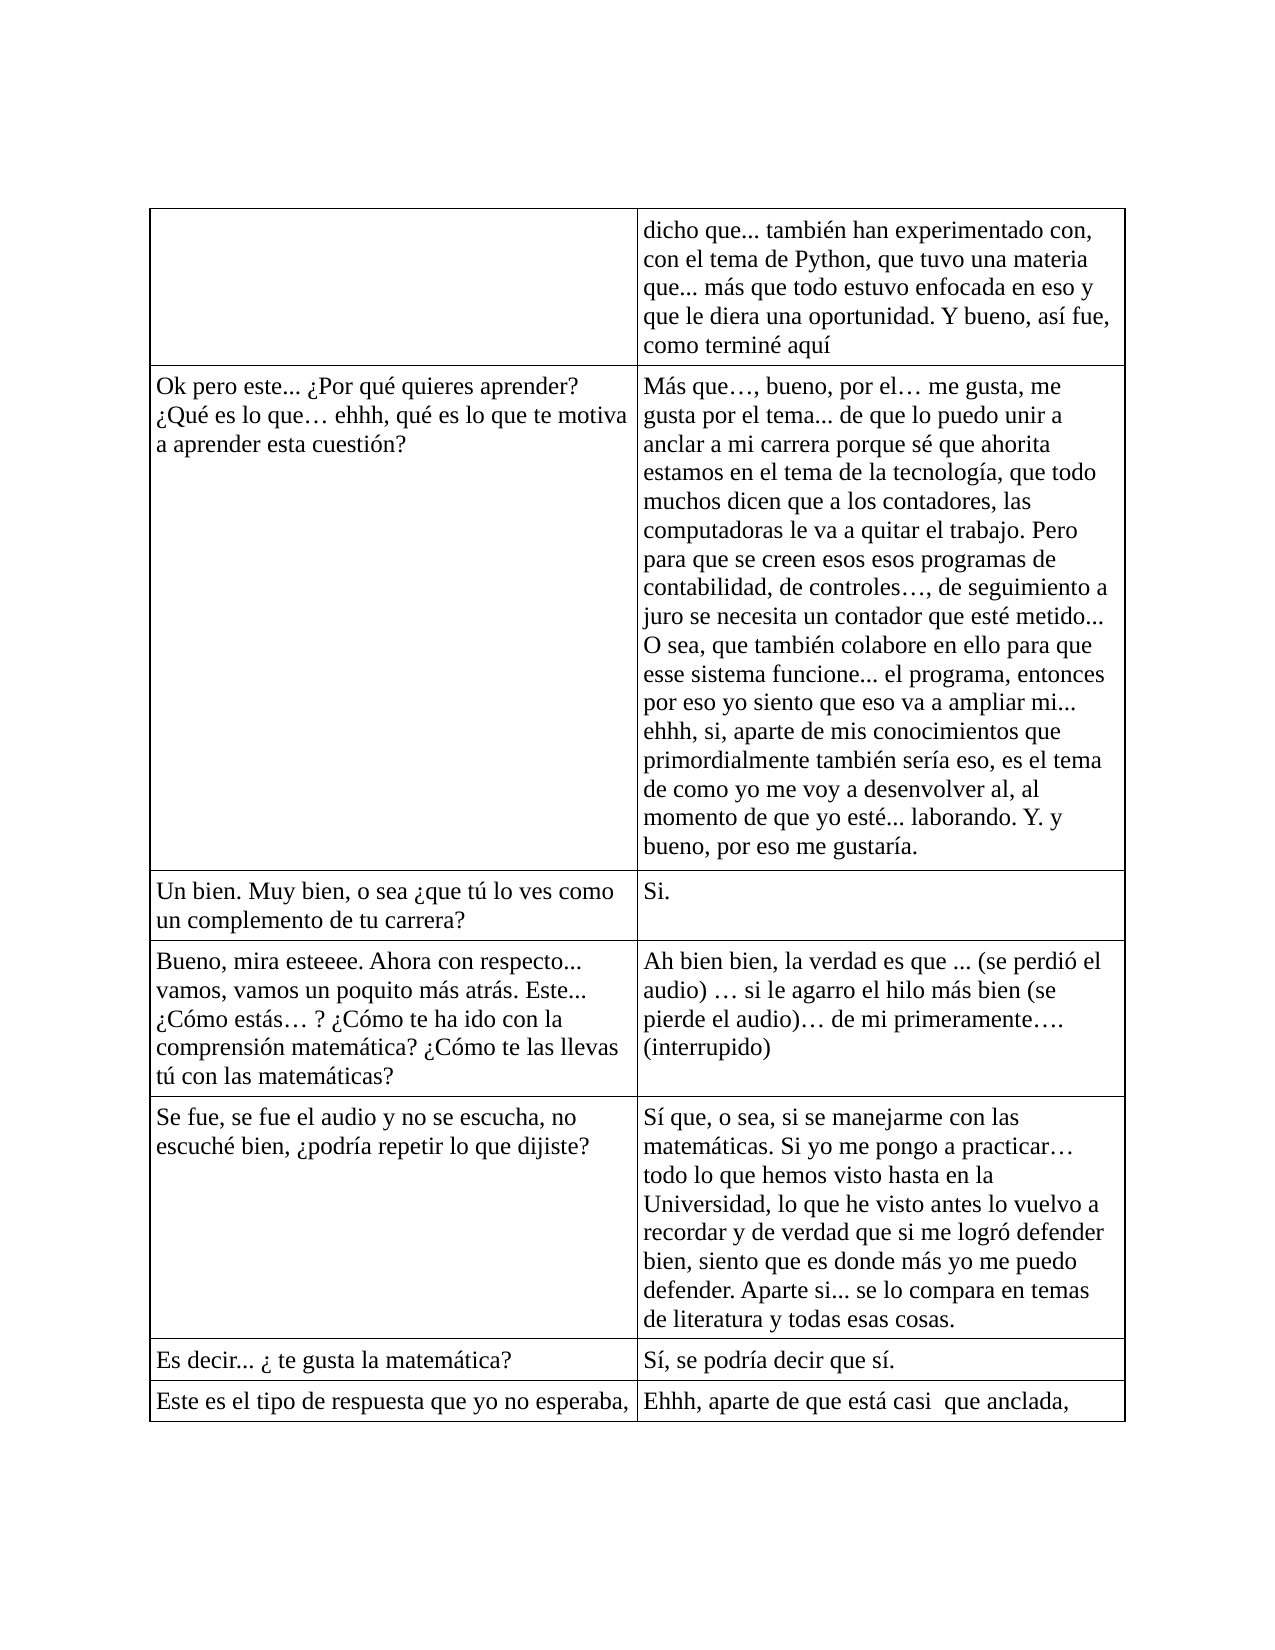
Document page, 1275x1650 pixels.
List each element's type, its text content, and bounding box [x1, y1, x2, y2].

table_cell Sí, se podría decir que sí. [638, 1339, 1124, 1379]
table_cell Sí que, o sea, si se manejarme con las matemáticas. Si yo me pongo a practicar… todo lo que hemos visto hasta en la Universidad, lo que he visto antes lo vuelvo a recordar y de verdad que si me logró defender bien, siento que es donde más yo me puedo defender. Aparte si... se lo compara en temas de literatura y todas esas cosas. [638, 1097, 1124, 1338]
table_cell Si. [638, 871, 1124, 939]
table_cell Más que…, bueno, por el… me gusta, me gusta por el tema... de que lo puedo unir a anclar a mi carrera porque sé que ahorita estamos en el tema de la tecnología, que todo muchos dicen que a los contadores, las computadoras le va a quitar el trabajo. Pero para que se creen esos esos programas de contabilidad, de controles…, de seguimiento a juro se necesita un contador que esté metido... O sea, que también colabore en ello para que esse sistema funcione... el programa, entonces por eso yo siento que eso va a ampliar mi... ehhh, si, aparte de mis conocimientos que primordialmente también sería eso, es el tema de como yo me voy a desenvolver al, al momento de que yo esté... laborando. Y. y bueno, por eso me gustaría. [638, 366, 1124, 869]
table_cell Ok pero este... ¿Por qué quieres aprender? ¿Qué es lo que… ehhh, qué es lo que te motiva a aprender esta cuestión? [151, 366, 637, 869]
table_cell Un bien. Muy bien, o sea ¿que tú lo ves como un complemento de tu carrera? [151, 871, 637, 939]
table_cell Bueno, mira esteeee. Ahora con respecto... vamos, vamos un poquito más atrás. Este... ¿Cómo estás… ? ¿Cómo te ha ido con la comprensión matemática? ¿Cómo te las llevas tú con las matemáticas? [151, 941, 637, 1096]
table_cell dicho que... también han experimentado con, con el tema de Python, que tuvo una materia que... más que todo estuvo enfocada en eso y que le diera una oportunidad. Y bueno, así fue, como terminé aquí [638, 209, 1124, 364]
table_cell Ah bien bien, la verdad es que ... (se perdió el audio) … si le agarro el hilo más bien (se pierde el audio)… de mi primeramente…. (interrupido) [638, 941, 1124, 1096]
table_cell [151, 209, 637, 364]
table_cell Ehhh, aparte de que está casi que anclada, [638, 1381, 1124, 1421]
table_cell Es decir... ¿ te gusta la matemática? [151, 1339, 637, 1379]
table_cell Este es el tipo de respuesta que yo no esperaba, [151, 1381, 637, 1421]
table_cell Se fue, se fue el audio y no se escucha, no escuché bien, ¿podría repetir lo que dijiste? [151, 1097, 637, 1338]
